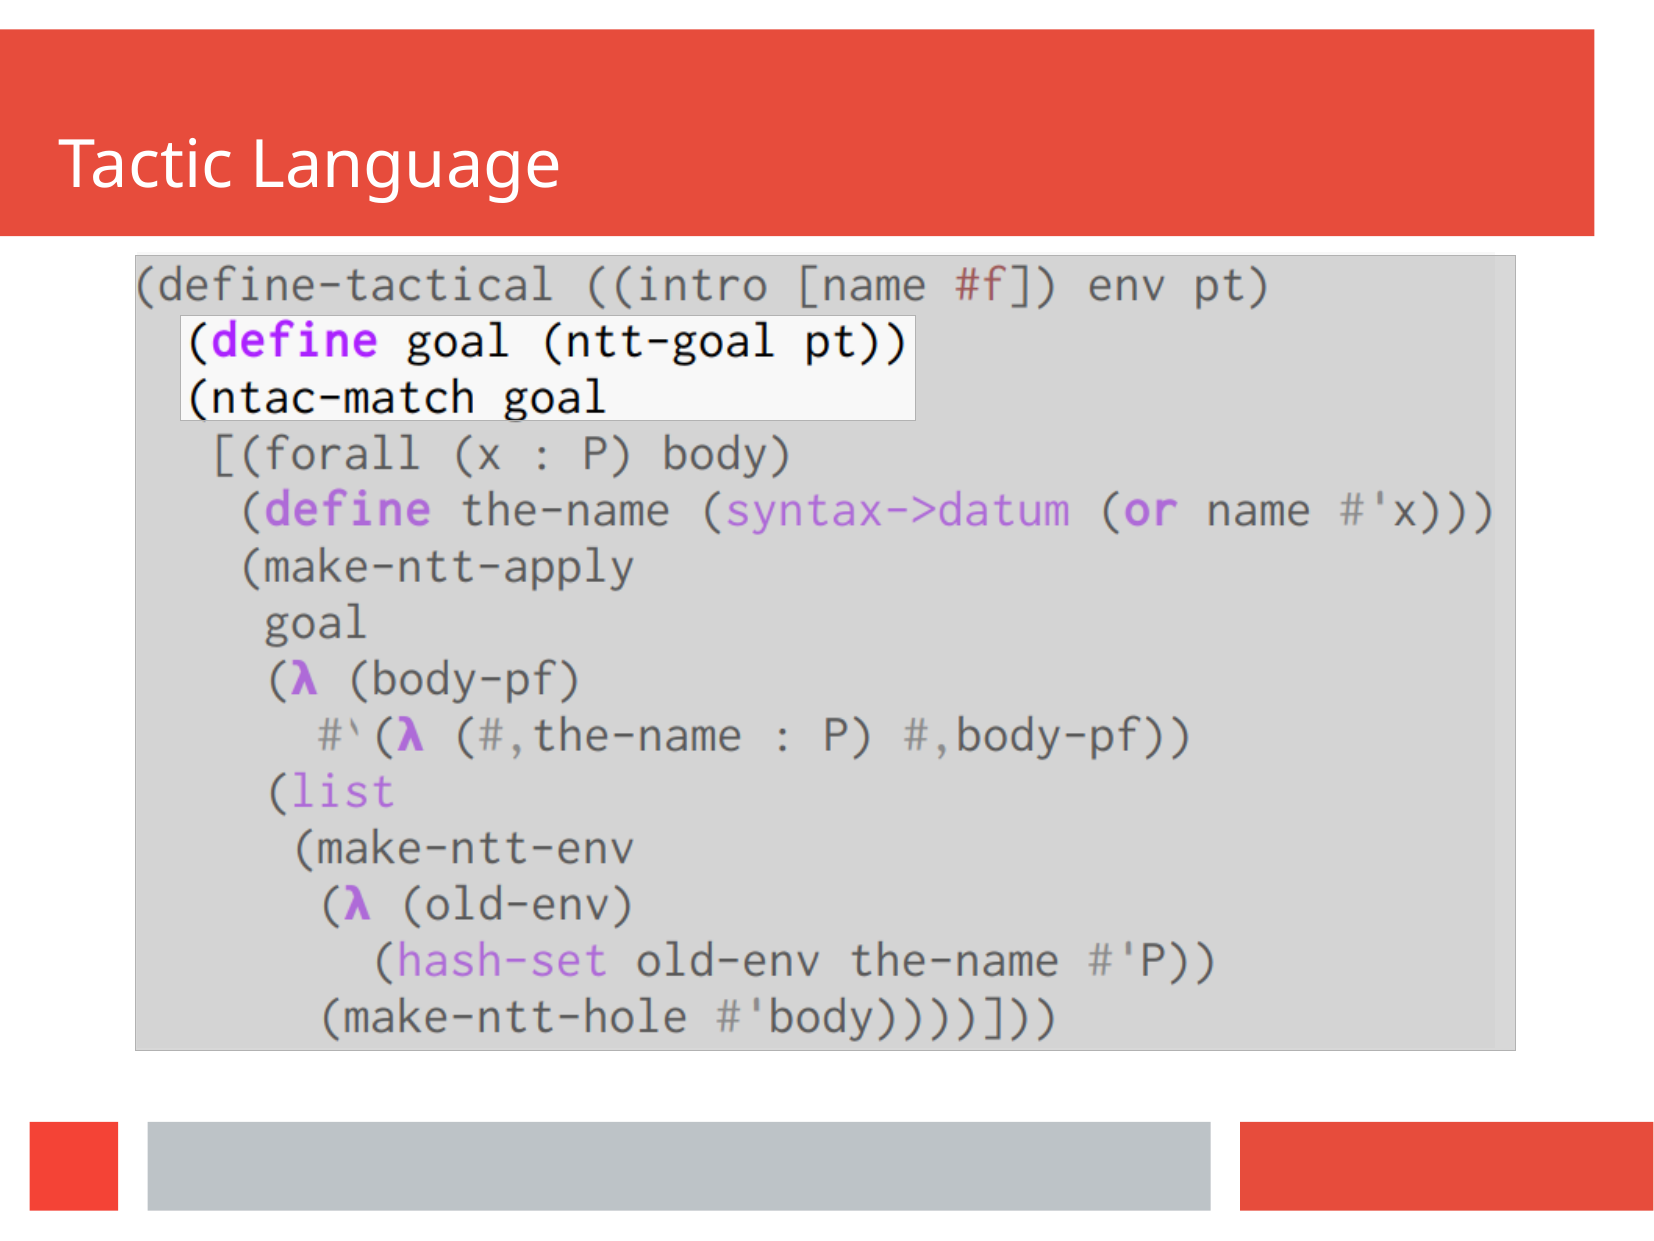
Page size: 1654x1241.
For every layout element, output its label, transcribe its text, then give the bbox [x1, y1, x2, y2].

text_box [135, 255, 1516, 1051]
picture [181, 316, 915, 420]
title Tactic Language [59, 59, 1595, 207]
